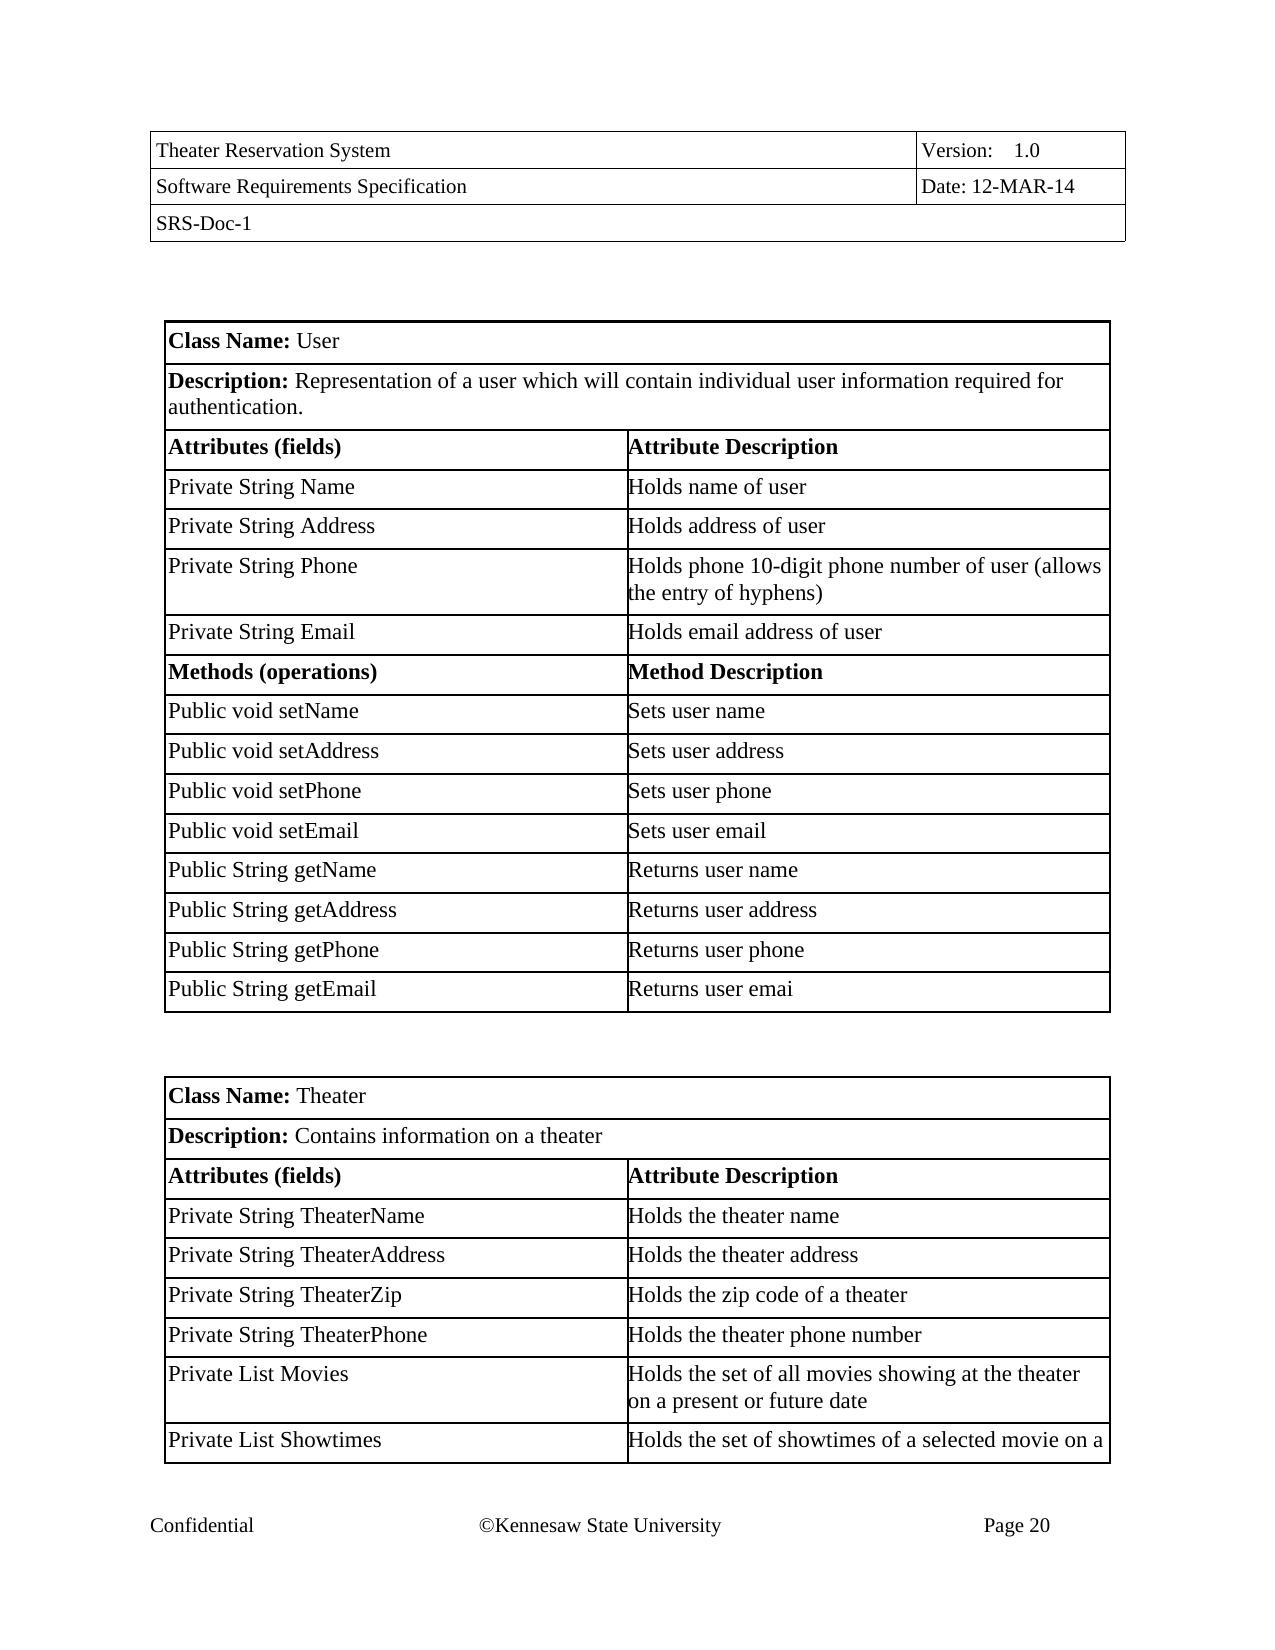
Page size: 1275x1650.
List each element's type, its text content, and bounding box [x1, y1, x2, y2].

table_cell Public String getName [166, 854, 627, 892]
table_cell Private String TheaterName [166, 1200, 627, 1237]
table_cell Description: Representation of a user which will contain individual user information required for authentication. [166, 365, 1109, 429]
table_cell Private List Movies [166, 1358, 627, 1422]
table_cell Returns user name [629, 854, 1109, 892]
table_cell Attribute Description [629, 1160, 1109, 1197]
table_cell Holds the zip code of a theater [629, 1279, 1109, 1317]
table_cell Holds the set of all movies showing at the theater on a present or future date [629, 1358, 1109, 1422]
table_cell Private String TheaterAddress [166, 1239, 627, 1277]
table_cell Sets user email [629, 815, 1109, 852]
table_cell Methods (operations) [166, 656, 627, 693]
table_cell Public void setName [166, 696, 627, 733]
table_header Class Name: Theater [166, 1078, 1109, 1118]
table_header Class Name: User [166, 323, 1109, 363]
table_cell Attributes (fields) [166, 1160, 627, 1197]
table_cell Description: Contains information on a theater [166, 1120, 1109, 1158]
table_cell Public String getAddress [166, 894, 627, 932]
table_cell Attributes (fields) [166, 431, 627, 469]
table_cell Sets user address [629, 735, 1109, 773]
table_cell Private List Showtimes [166, 1424, 627, 1462]
table_cell Sets user name [629, 696, 1109, 733]
table_cell Method Description [629, 656, 1109, 693]
table_cell Public String getEmail [166, 973, 627, 1011]
table_cell Holds the theater phone number [629, 1319, 1109, 1356]
table_cell Private String Email [166, 616, 627, 654]
table_cell Private String Phone [166, 550, 627, 614]
table_cell Holds phone 10-digit phone number of user (allows the entry of hyphens) [629, 550, 1109, 614]
table_cell Attribute Description [629, 431, 1109, 469]
table_cell Holds the theater address [629, 1239, 1109, 1277]
table_cell Holds name of user [629, 471, 1109, 508]
table_cell Private String TheaterPhone [166, 1319, 627, 1356]
table_cell Private String Address [166, 510, 627, 548]
table_cell Holds address of user [629, 510, 1109, 548]
table_cell Holds email address of user [629, 616, 1109, 654]
table_cell Public void setAddress [166, 735, 627, 773]
table_cell Private String Name [166, 471, 627, 508]
table_cell Holds the set of showtimes of a selected movie on a [629, 1424, 1109, 1462]
table_cell Holds the theater name [629, 1200, 1109, 1237]
table_cell Sets user phone [629, 775, 1109, 812]
table_cell Public void setEmail [166, 815, 627, 852]
table_cell Public String getPhone [166, 934, 627, 971]
table_cell Returns user phone [629, 934, 1109, 971]
table_cell Public void setPhone [166, 775, 627, 812]
table_cell Private String TheaterZip [166, 1279, 627, 1317]
table_cell Returns user address [629, 894, 1109, 932]
table_cell Returns user emai [629, 973, 1109, 1011]
